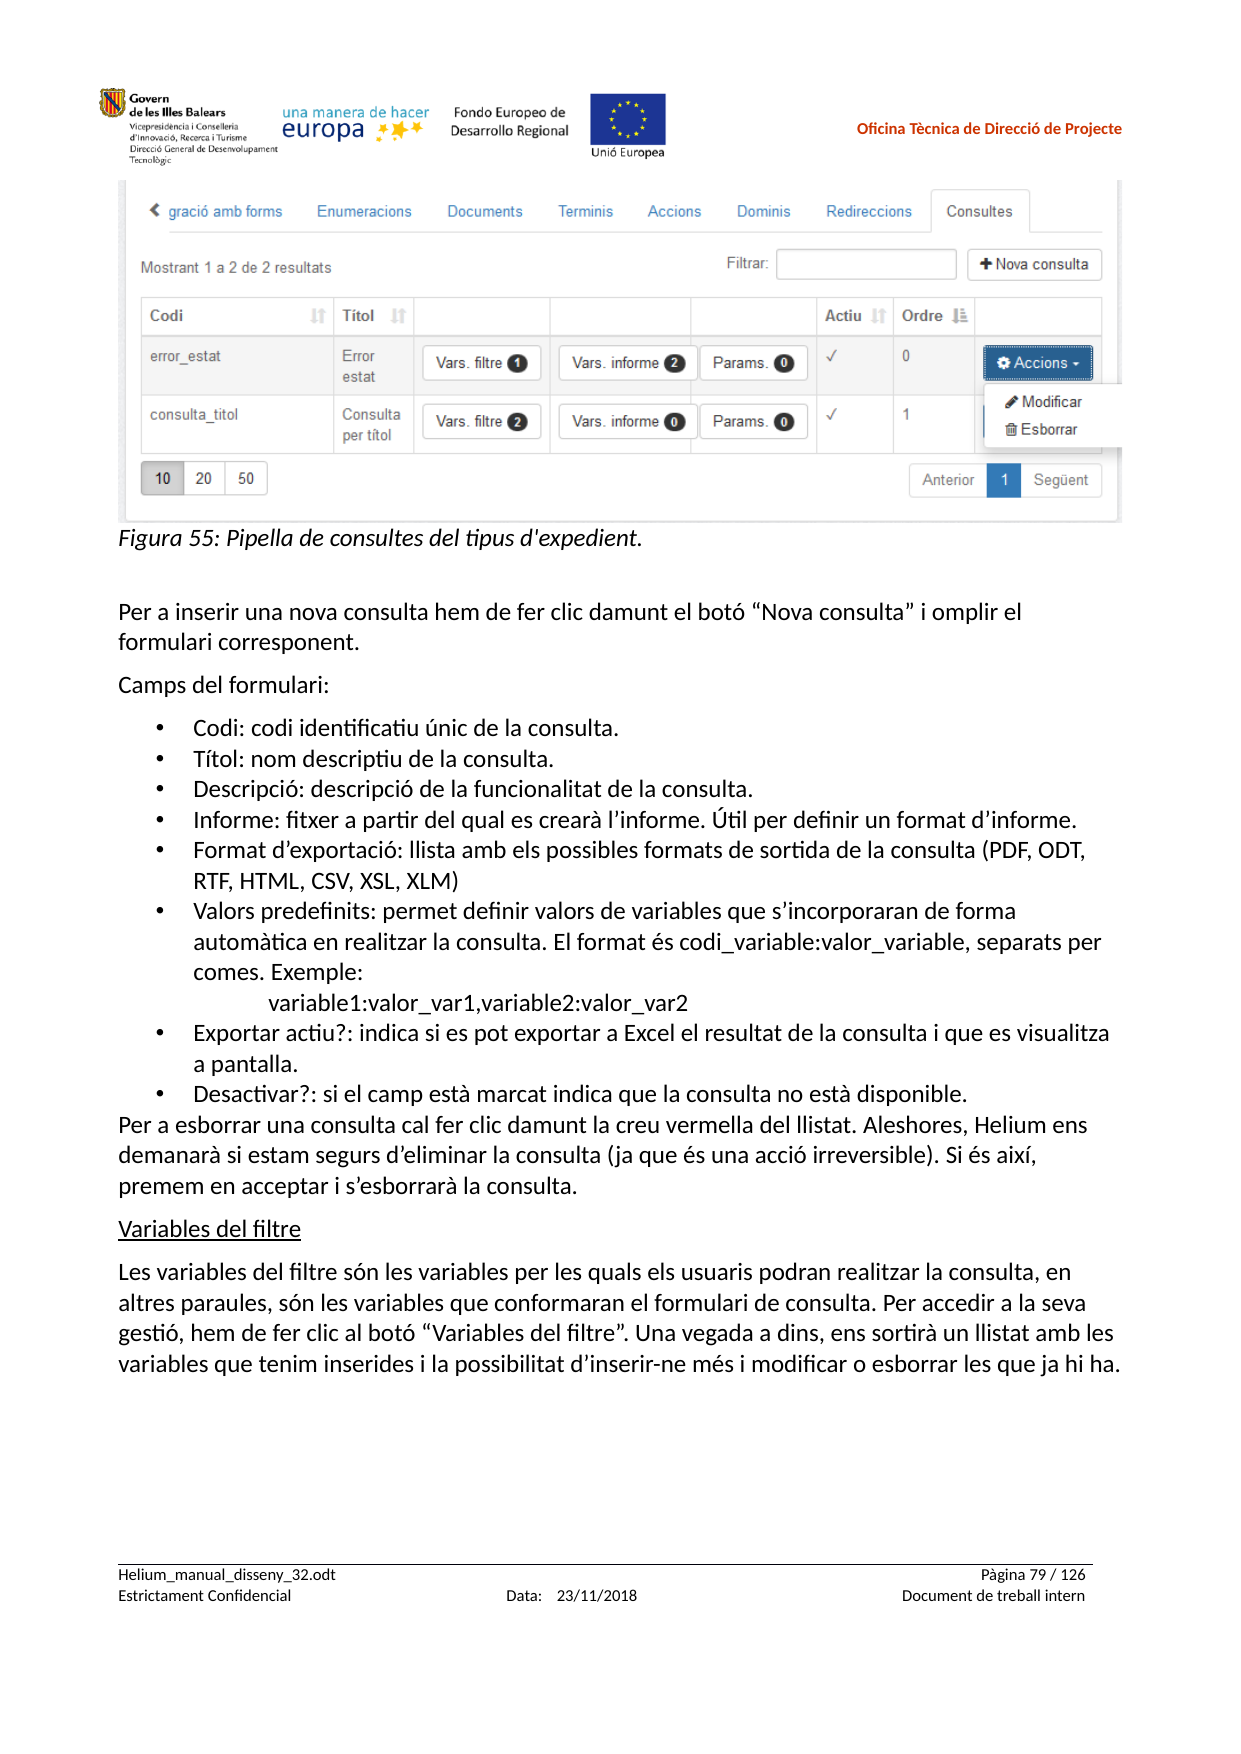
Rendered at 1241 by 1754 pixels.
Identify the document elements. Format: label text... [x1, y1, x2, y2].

list Valors predefinits: permet definir valors de variables que s’incorporaran de forma automàtica en realitzar la consulta. El format és codi_variable:valor_variable, separats per comes. Exemple: variable1:valor_var1,variable2:valor_var2 [156, 896, 1122, 1018]
text Camps del formulari: [118, 669, 1122, 700]
list Descripció: descripció de la funcionalitat de la consulta. [156, 773, 1122, 804]
list Informe: fitxer a partir del qual es crearà l’informe. Útil per definir un format d’informe. [156, 804, 1122, 834]
list Desactivar?: si el camp està marcat indica que la consulta no està disponible. [156, 1079, 1122, 1109]
picture [99, 87, 668, 166]
text Variables del filtre [118, 1213, 1122, 1244]
text Les variables del filtre són les variables per les quals els usuaris podran realitzar la consulta, en altres paraules, són les variables que conformaran el formulari de consulta. Per accedir a la seva gestió, hem de fer clic al botó “Variables del filtre”. Una vegada a dins, ens sortirà un llistat amb les variables que tenim inserides i la possibilitat d’inserir-ne més i modificar o esborrar les que ja hi ha. [118, 1256, 1122, 1378]
list Codi: codi identificatiu únic de la consulta. [156, 712, 1122, 743]
text Figura 55: Pipella de consultes del tipus d'expedient. [118, 523, 1122, 553]
list Exportar actiu?: indica si es pot exportar a Excel el resultat de la consulta i que es visualitza a pantalla. [156, 1018, 1122, 1079]
text Per a inserir una nova consulta hem de fer clic damunt el botó “Nova consulta” i omplir el formulari corresponent. [118, 596, 1122, 657]
list Títol: nom descriptiu de la consulta. [156, 743, 1122, 773]
text Per a esborrar una consulta cal fer clic damunt la creu vermella del llistat. Aleshores, Helium ens demanarà si estam segurs d’eliminar la consulta (ja que és una acció irreversible). Si és així, premem en acceptar i s’esborrarà la consulta. [118, 1109, 1122, 1201]
picture [118, 180, 1123, 523]
list Format d’exportació: llista amb els possibles formats de sortida de la consulta (PDF, ODT, RTF, HTML, CSV, XSL, XLM) [156, 834, 1122, 896]
